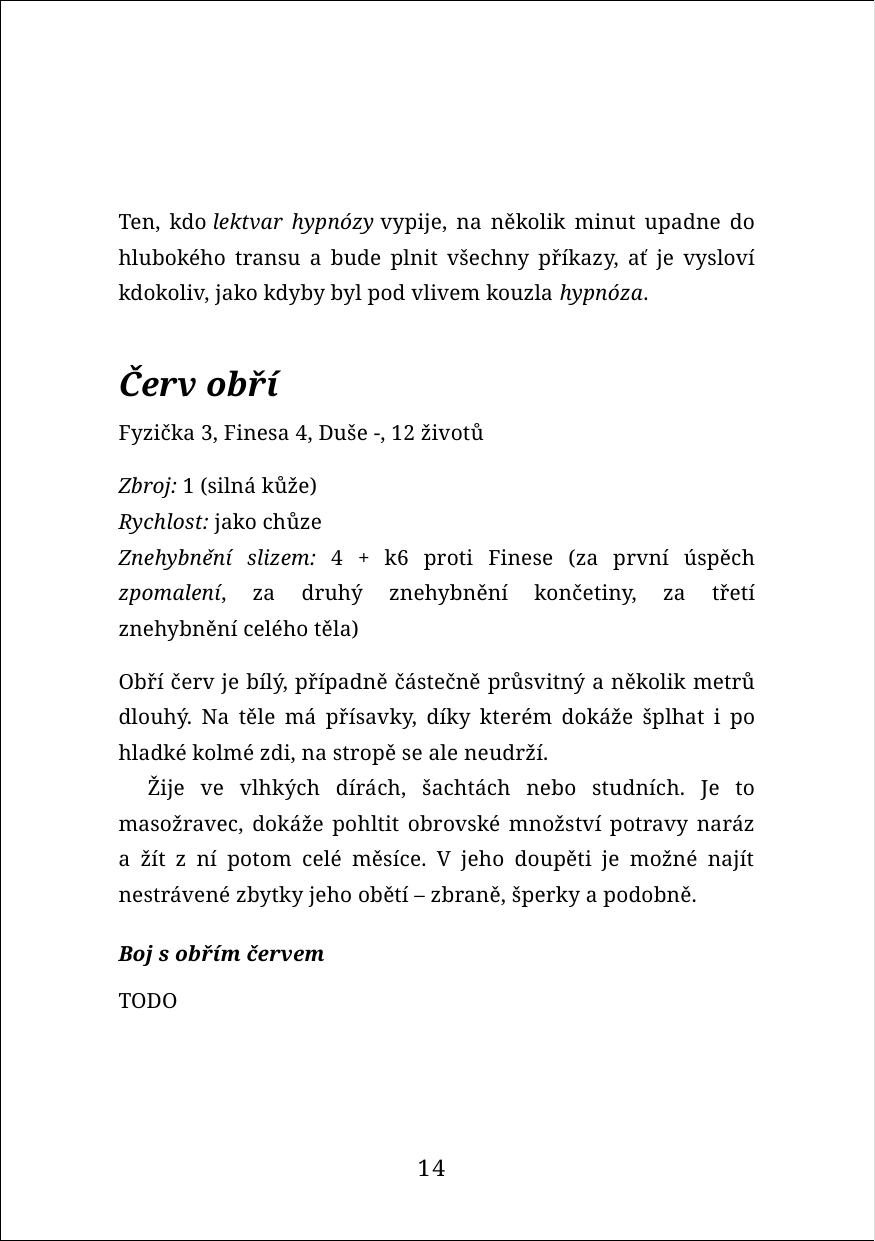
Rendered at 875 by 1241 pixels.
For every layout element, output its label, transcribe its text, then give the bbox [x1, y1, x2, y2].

text Fyzička 3, Finesa 4, Duše -, 12 životů [118, 418, 756, 447]
text Obří červ je bílý, případně částečně průsvitný a několik metrů dlouhý. Na těle má přísavky, díky kterém dokáže šplhat i po hladké kolmé zdi, na stropě se ale neudrží. Žije ve vlhkých dírách, šachtách nebo studních. Je to masožravec, dokáže pohltit obrovské množství potravy naráz a žít z ní potom celé měsíce. V jeho doupěti je možné najít nestrávené zbytky jeho obětí – zbraně, šperky a podobně. [118, 667, 756, 908]
text Boj s obřím červem [118, 939, 756, 968]
text Ten, kdo lektvar hypnózy vypije, na několik minut upadne do hlubokého transu a bude plnit všechny příkazy, ať je vysloví kdokoliv, jako kdyby byl pod vlivem kouzla hypnóza. [118, 172, 756, 307]
text Zbroj: 1 (silná kůže) Rychlost: jako chůze Znehybnění slizem: 4 + k6 proti Finese (za první úspěch zpomalení, za druhý znehybnění končetiny, za třetí znehybnění celého těla) [118, 472, 756, 642]
subtitle Červ obří [118, 361, 756, 407]
text TODO [118, 986, 756, 1015]
